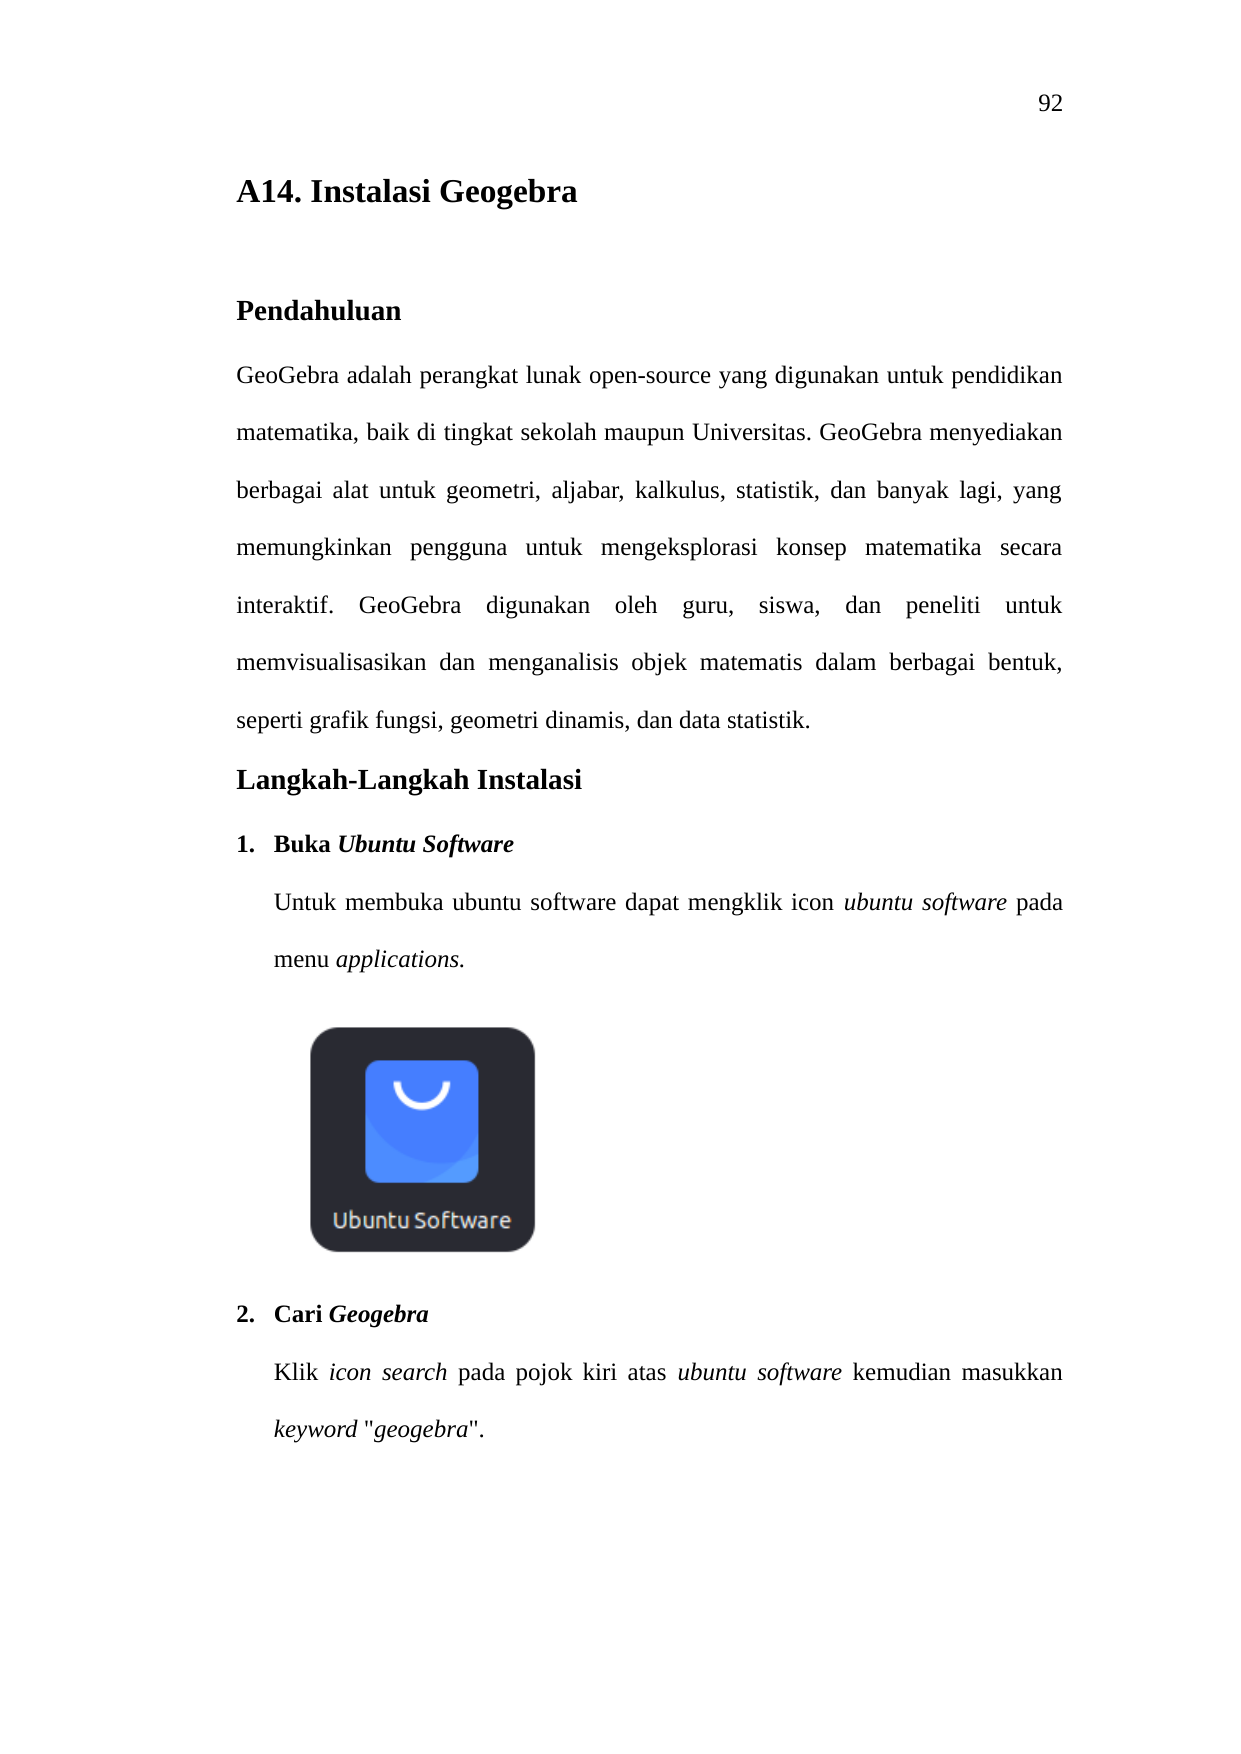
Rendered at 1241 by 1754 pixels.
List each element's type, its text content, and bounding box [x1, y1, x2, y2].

text Pendahuluan [236, 293, 1063, 326]
list Klik icon search pada pojok kiri atas ubuntu software kemudian masukkan keyword "geogebra". [236, 1357, 1063, 1443]
list Cari Geogebra [236, 1299, 1063, 1328]
list Buka Ubuntu Software [236, 829, 1063, 858]
list Untuk membuka ubuntu software dapat mengklik icon ubuntu software pada menu applications. [236, 887, 1063, 973]
text Langkah-Langkah Instalasi [236, 762, 1063, 796]
picture [273, 1002, 576, 1271]
text GeoGebra adalah perangkat lunak open-source yang digunakan untuk pendidikan matematika, baik di tingkat sekolah maupun Universitas. GeoGebra menyediakan berbagai alat untuk geometri, aljabar, kalkulus, statistik, dan banyak lagi, yang memungkinkan pengguna untuk mengeksplorasi konsep matematika secara interaktif. GeoGebra digunakan oleh guru, siswa, dan peneliti untuk memvisualisasikan dan menganalisis objek matematis dalam berbagai bentuk, seperti grafik fungsi, geometri dinamis, dan data statistik. [236, 360, 1063, 734]
subtitle A14. Instalasi Geogebra [236, 172, 1063, 210]
